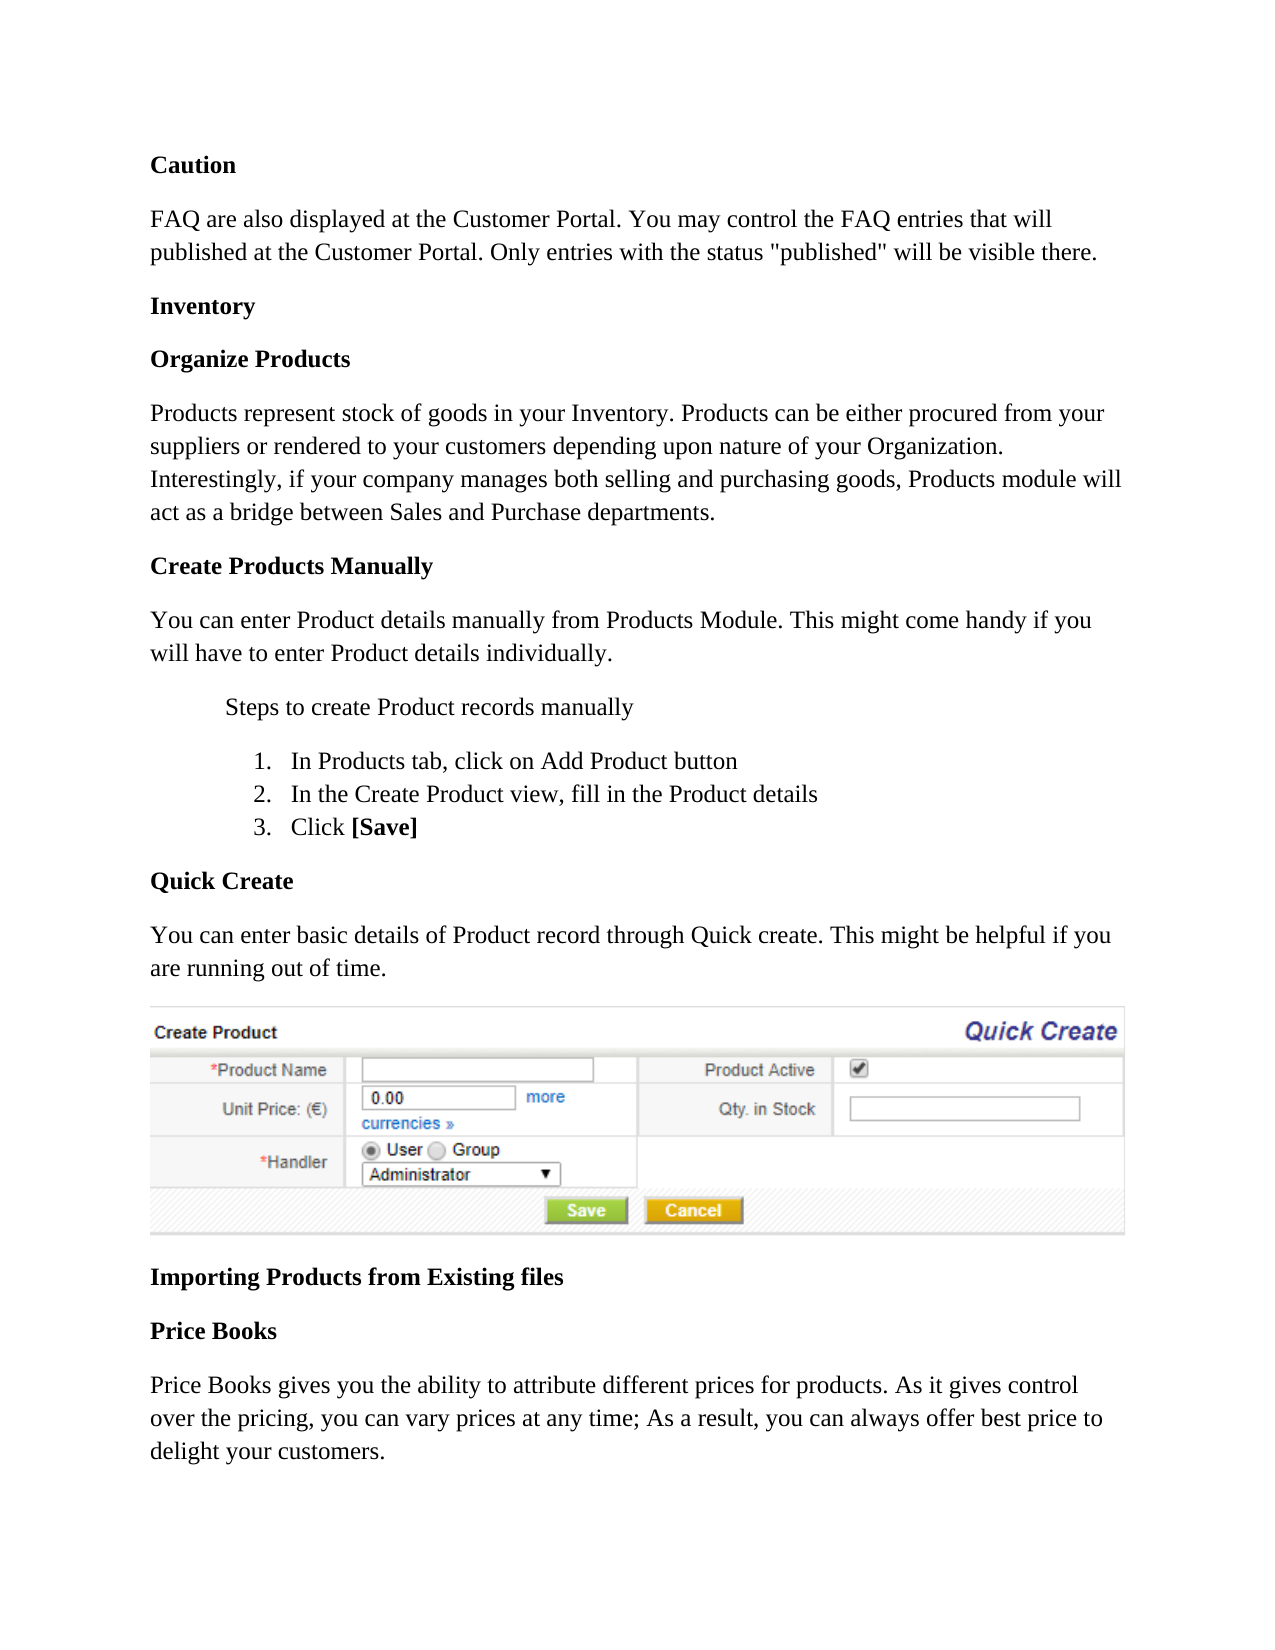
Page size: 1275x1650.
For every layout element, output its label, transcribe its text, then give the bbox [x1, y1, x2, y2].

picture [150, 1006, 1125, 1237]
text Products represent stock of goods in your Inventory. Products can be either procured from your suppliers or rendered to your customers depending upon nature of your Organization. Interestingly, if your company manages both selling and purchasing goods, Products module will act as a bridge between Sales and Purchase departments. [150, 398, 1125, 526]
text Importing Products from Existing files [150, 1262, 1125, 1291]
list In the Create Product view, fill in the Product details [253, 779, 1125, 808]
text Price Books [150, 1316, 1125, 1345]
text Inventory [150, 291, 1125, 319]
list In Products tab, click on Add Product button [253, 746, 1125, 775]
text Price Books gives you the ability to attribute different prices for products. As it gives control over the pricing, you can vary prices at any time; As a result, you can always offer best price to delight your customers. [150, 1370, 1125, 1465]
text Caution [150, 150, 1125, 179]
list Click [Save] [253, 812, 1125, 841]
text FAQ are also displayed at the Customer Portal. You may control the FAQ entries that will published at the Customer Portal. Only entries with the status "published" will be visible there. [150, 204, 1125, 266]
text Quick Create [150, 866, 1125, 894]
text Organize Products [150, 344, 1125, 373]
text Steps to create Product records manually [150, 692, 1125, 721]
text You can enter Product details manually from Products Module. This might come handy if you will have to enter Product details individually. [150, 605, 1125, 667]
text You can enter basic details of Product record through Quick create. This might be helpful if you are running out of time. [150, 920, 1125, 981]
text Create Products Manually [150, 551, 1125, 580]
